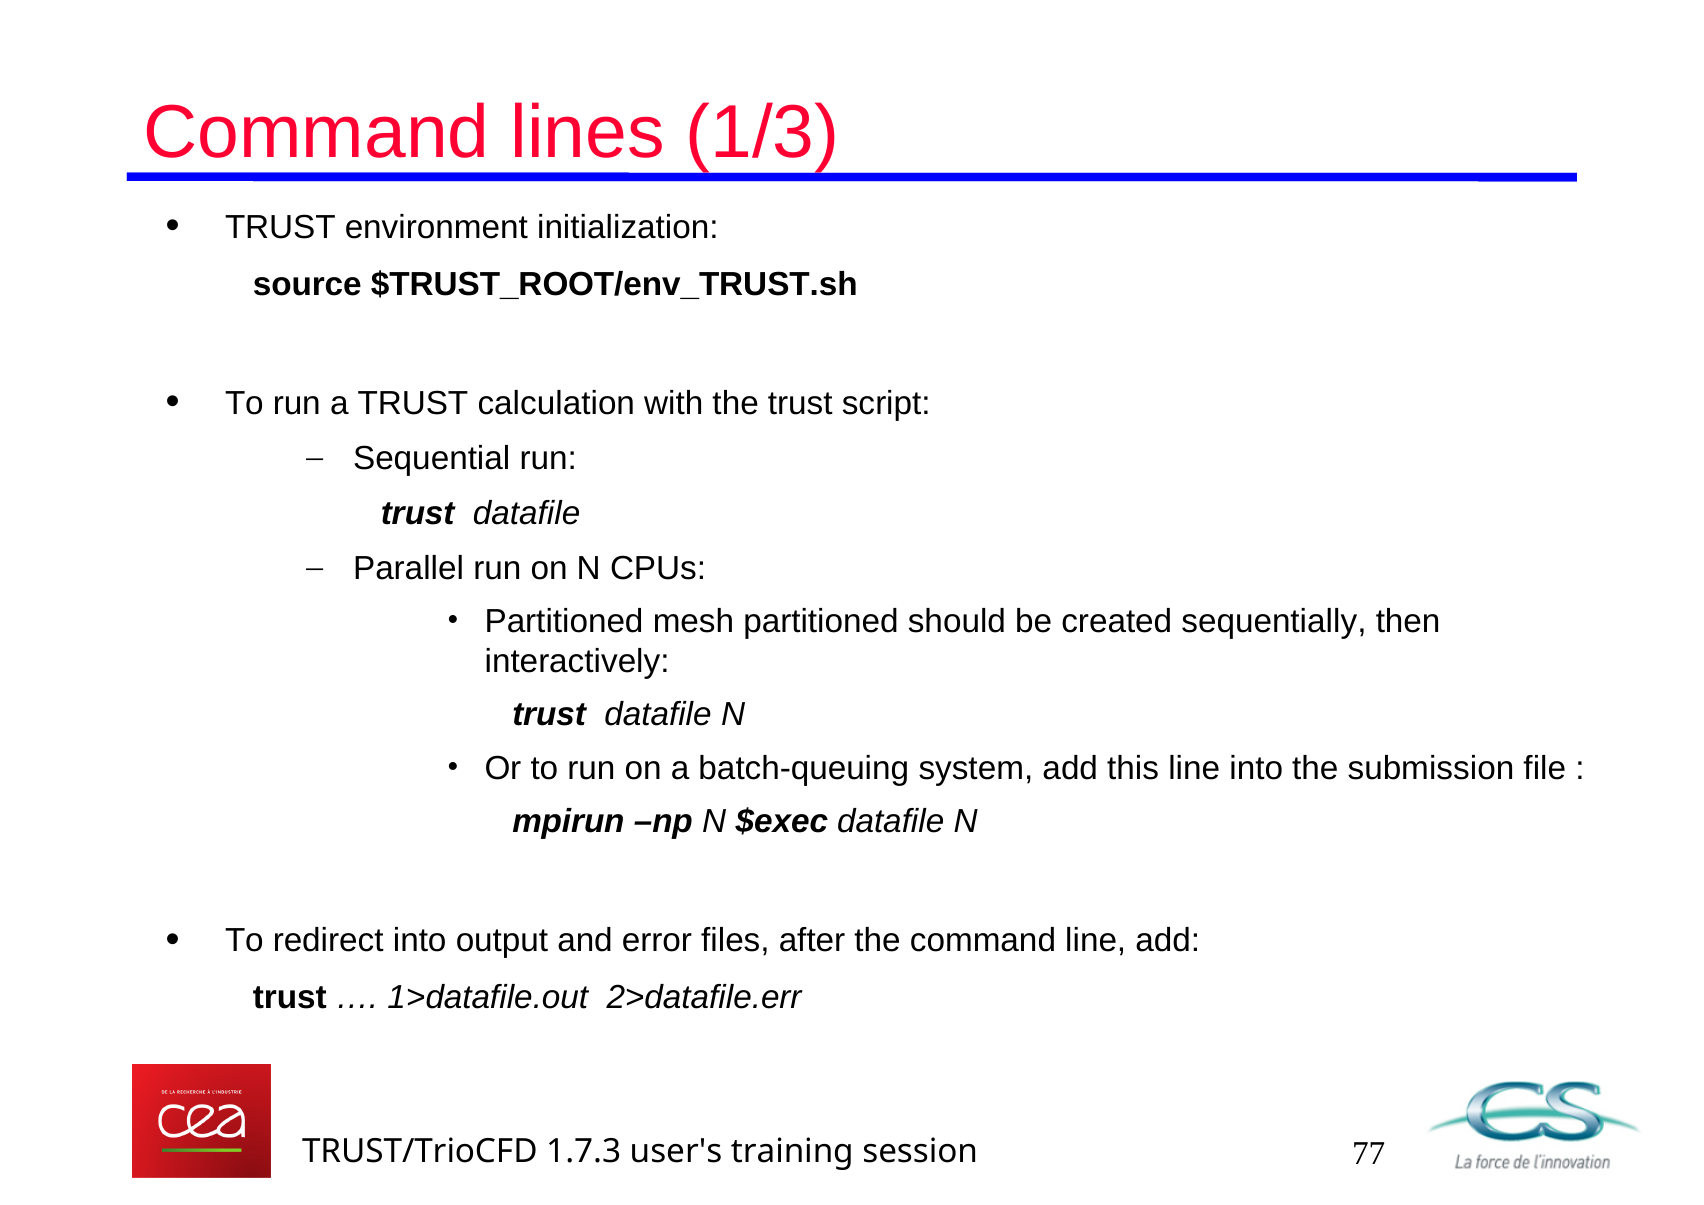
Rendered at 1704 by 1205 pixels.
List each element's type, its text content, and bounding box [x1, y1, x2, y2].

title Command lines (1/3) [127, 39, 1577, 135]
picture [132, 1094, 271, 1178]
picture [1423, 1072, 1648, 1179]
list TRUST environment initialization: source $TRUST_ROOT/env_TRUST.sh To run a TRUST calculation with the trust script: Sequential run: trust datafile Parallel run on N CPUs: Partitioned mesh partitioned should be created sequentially, then interactively: trust datafile N Or to run on a batch-queuing system, add this line into the submission file : mpirun –np N $exec datafile N To redirect into output and error files, after the command line, add: trust …. 1>datafile.out 2>datafile.err [93, 135, 1618, 1094]
